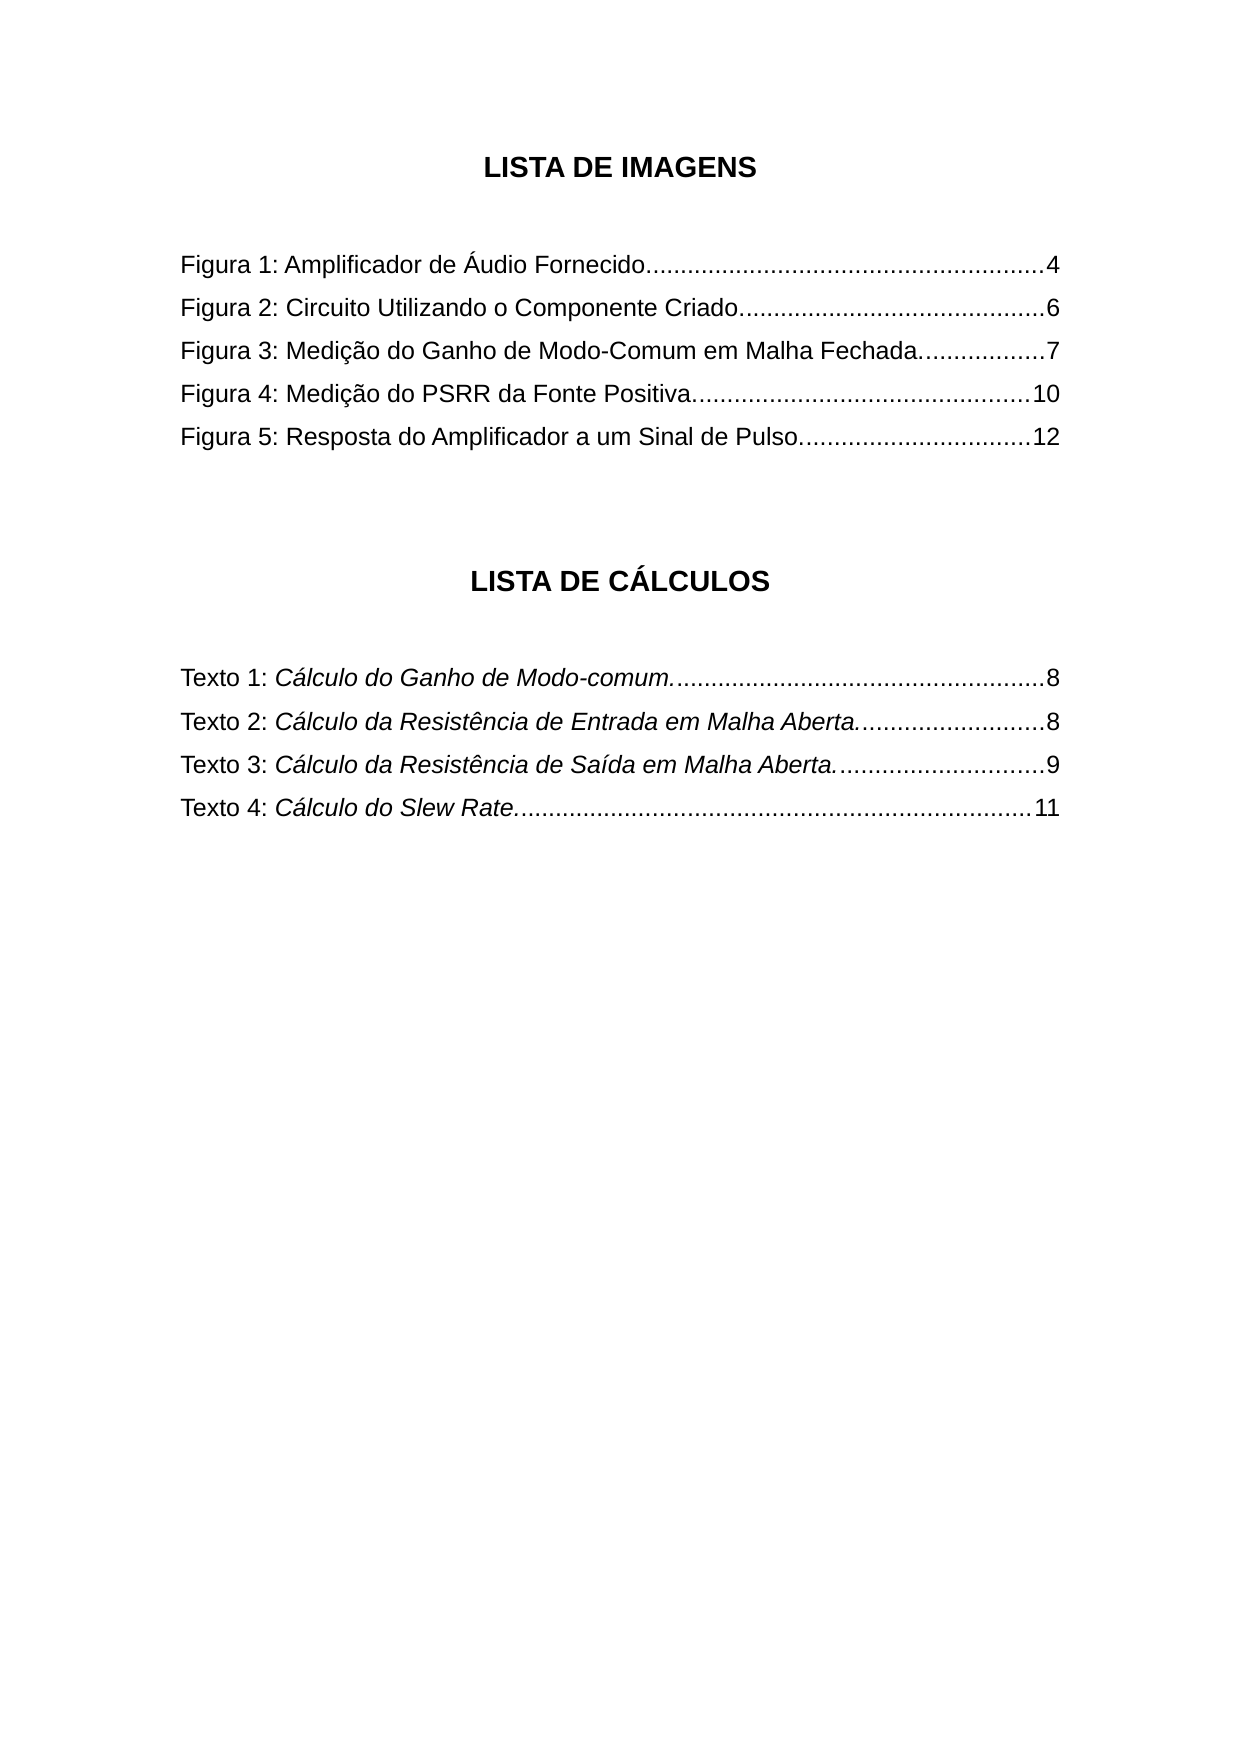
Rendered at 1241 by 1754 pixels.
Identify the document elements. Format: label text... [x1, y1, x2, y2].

text Texto 3: Cálculo da Resistência de Saída em Malha Aberta. 9 [180, 749, 1060, 778]
text Texto 2: Cálculo da Resistência de Entrada em Malha Aberta. 8 [180, 706, 1060, 735]
text LISTA DE IMAGENS [180, 151, 1060, 184]
text Figura 2: Circuito Utilizando o Componente Criado. 6 [180, 293, 1060, 321]
text Figura 1: Amplificador de Áudio Fornecido. 4 [180, 249, 1060, 278]
text Texto 4: Cálculo do Slew Rate. 11 [180, 793, 1060, 821]
text Figura 4: Medição do PSRR da Fonte Positiva. 10 [180, 379, 1060, 408]
text LISTA DE CÁLCULOS [180, 564, 1060, 598]
text Texto 1: Cálculo do Ganho de Modo-comum. 8 [180, 663, 1060, 692]
text Figura 3: Medição do Ganho de Modo-Comum em Malha Fechada. 7 [180, 336, 1060, 364]
text Figura 5: Resposta do Amplificador a um Sinal de Pulso. 12 [180, 422, 1060, 451]
